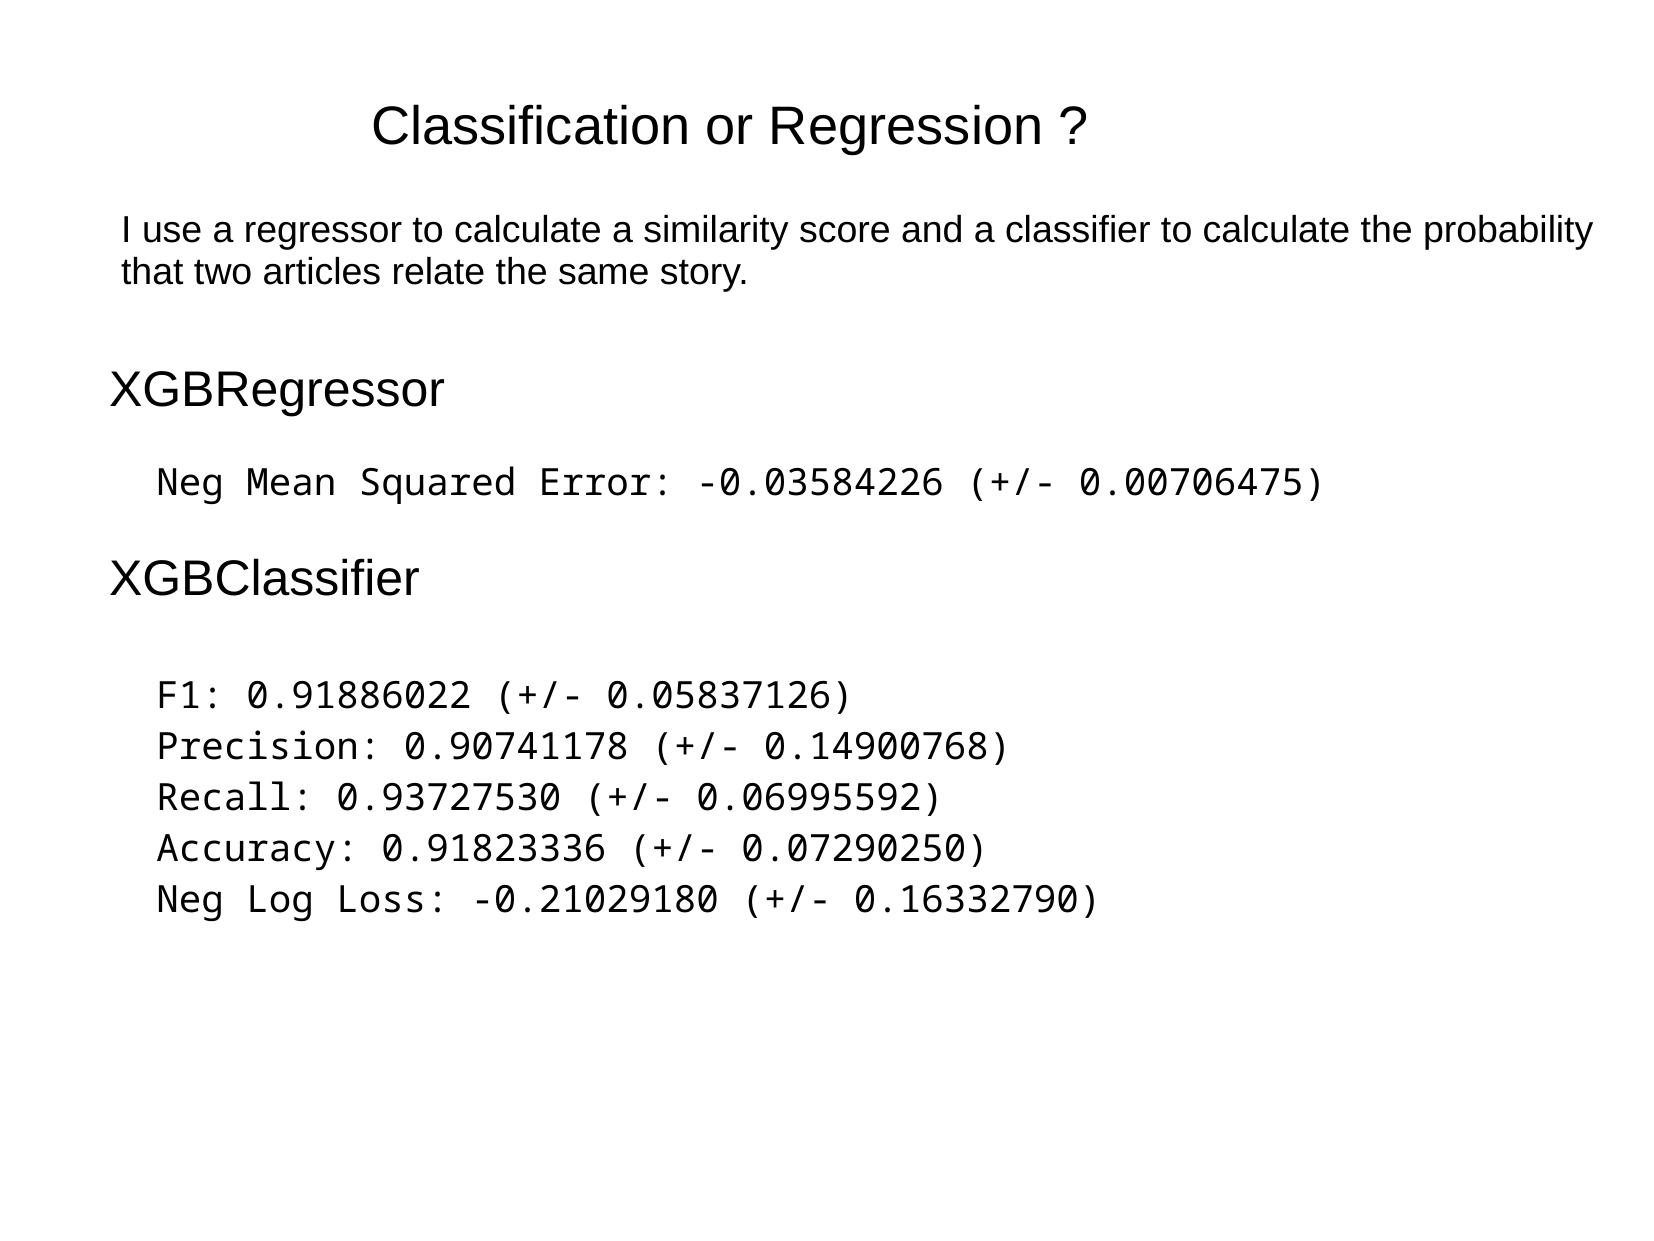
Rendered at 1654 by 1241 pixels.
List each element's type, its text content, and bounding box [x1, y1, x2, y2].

text_box Classification or Regression ? [356, 87, 1182, 166]
text_box I use a regressor to calculate a similarity score and a classifier to calculate the probability that two articles relate the same story. [106, 200, 1609, 300]
text_box XGBClassifier [94, 542, 1501, 709]
text_box F1: 0.91886022 (+/- 0.05837126) Precision: 0.90741178 (+/- 0.14900768) Recall: 0.93727530 (+/- 0.06995592) Accuracy: 0.91823336 (+/- 0.07290250) Neg Log Loss: -0.21029180 (+/- 0.16332790) [141, 660, 1489, 981]
text_box Neg Mean Squared Error: -0.03584226 (+/- 0.00706475) [141, 448, 1347, 520]
text_box XGBRegressor [94, 353, 1441, 425]
